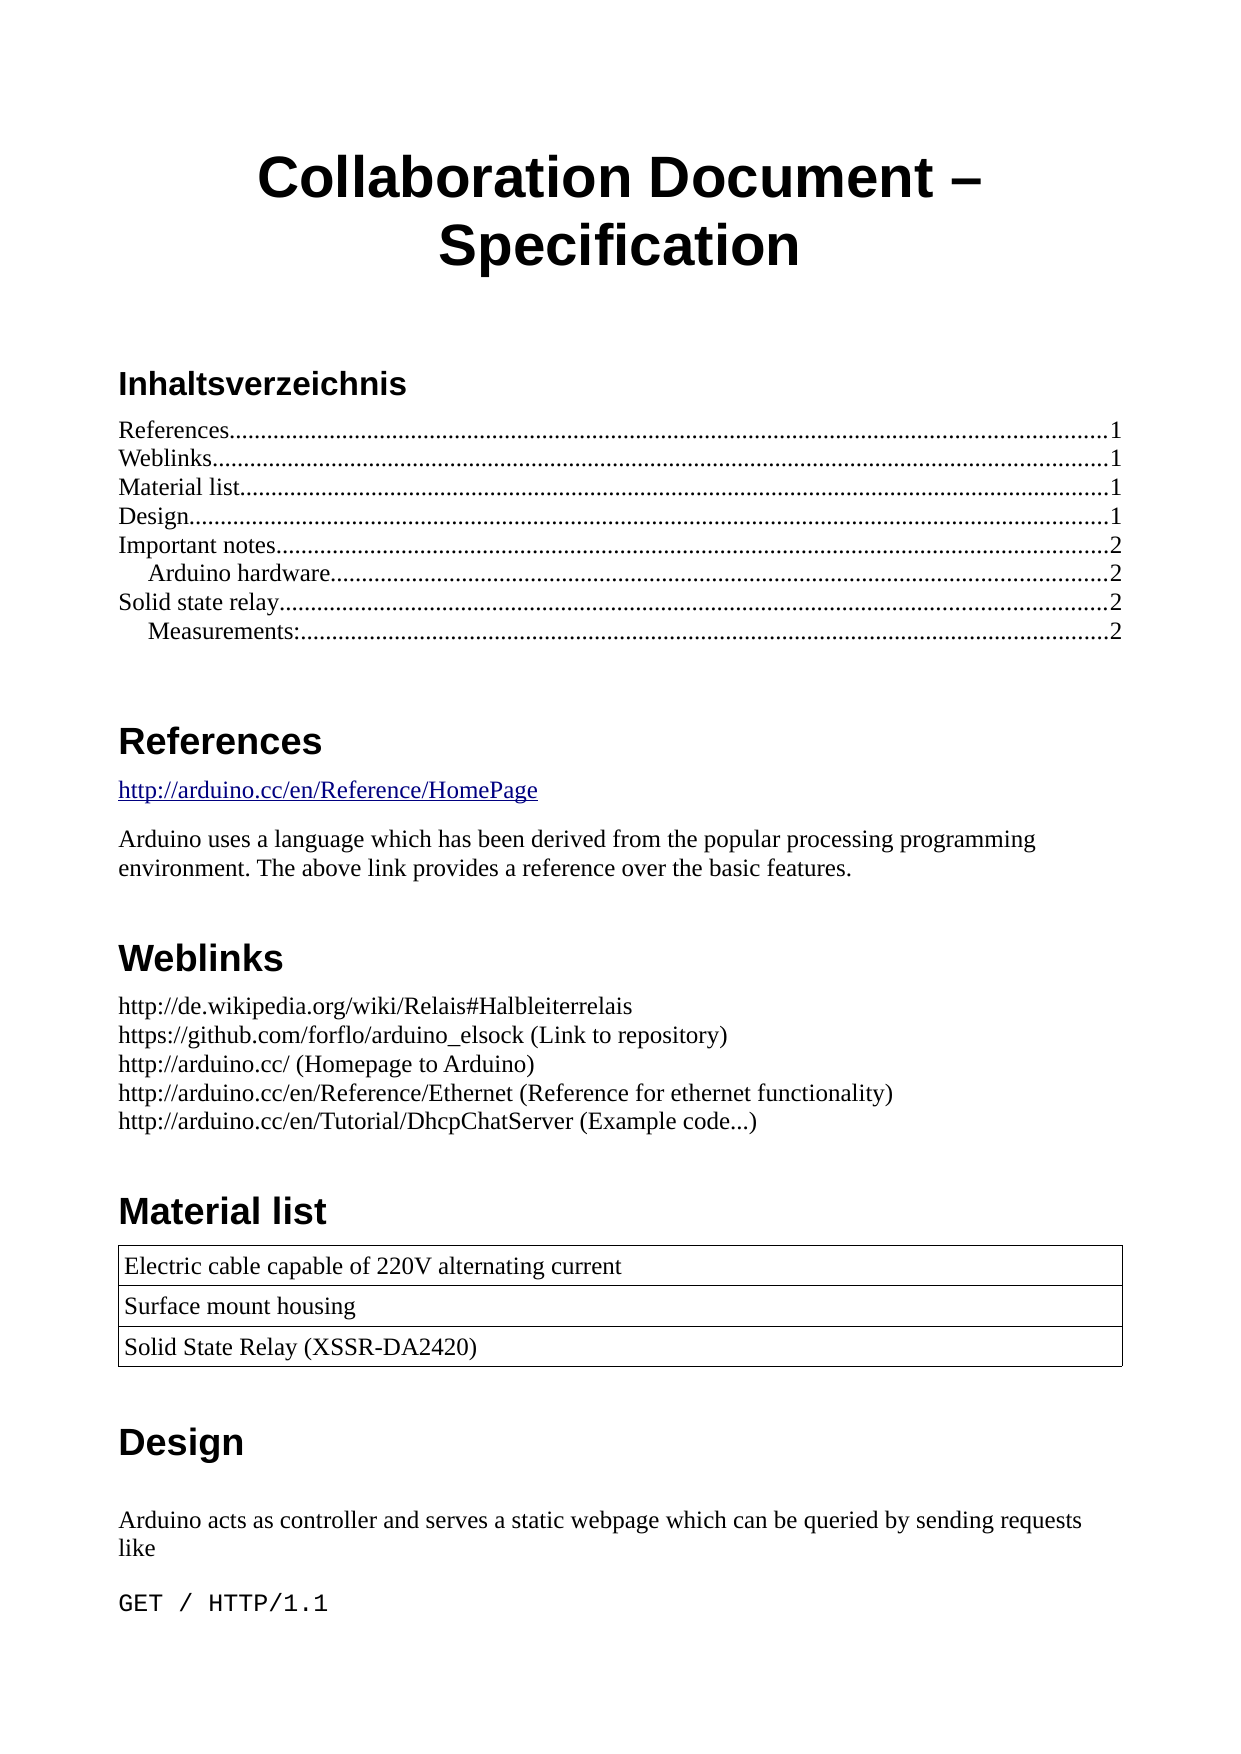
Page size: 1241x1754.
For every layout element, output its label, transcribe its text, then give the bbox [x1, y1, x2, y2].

text Material list 1 [118, 472, 1122, 501]
text Weblinks 1 [118, 443, 1122, 472]
text http://de.wikipedia.org/wiki/Relais#Halbleiterrelais https://github.com/forflo/arduino_elsock (Link to repository) http://arduino.cc/ (Homepage to Arduino) http://arduino.cc/en/Reference/Ethernet (Reference for ethernet functionality) http://arduino.cc/en/Tutorial/DhcpChatServer (Example code...) [118, 991, 1122, 1135]
subtitle Material list [118, 1189, 1122, 1233]
title Collaboration Document – Specification [118, 143, 1122, 277]
text Measurements: 2 [148, 616, 1122, 645]
table_header Electric cable capable of 220V alternating current [119, 1246, 1122, 1285]
text Arduino acts as controller and serves a static webpage which can be queried by sending requests like [118, 1505, 1122, 1591]
text Design 1 [118, 501, 1122, 530]
text Important notes 2 [118, 530, 1122, 558]
text Arduino uses a language which has been derived from the popular processing programming environment. The above link provides a reference over the basic features. [118, 824, 1122, 882]
subtitle References [118, 719, 1122, 762]
table_cell Surface mount housing [119, 1286, 1122, 1326]
text http://arduino.cc/en/Reference/HomePage [118, 775, 1122, 804]
text GET / HTTP/1.1 [118, 1591, 1122, 1619]
subtitle Inhaltsverzeichnis [118, 364, 1122, 402]
text Arduino hardware 2 [148, 558, 1122, 587]
table_cell Solid State Relay (XSSR-DA2420) [119, 1327, 1122, 1366]
text Solid state relay 2 [118, 587, 1122, 616]
subtitle Design [118, 1420, 1122, 1463]
text References 1 [118, 415, 1122, 443]
subtitle Weblinks [118, 935, 1122, 979]
